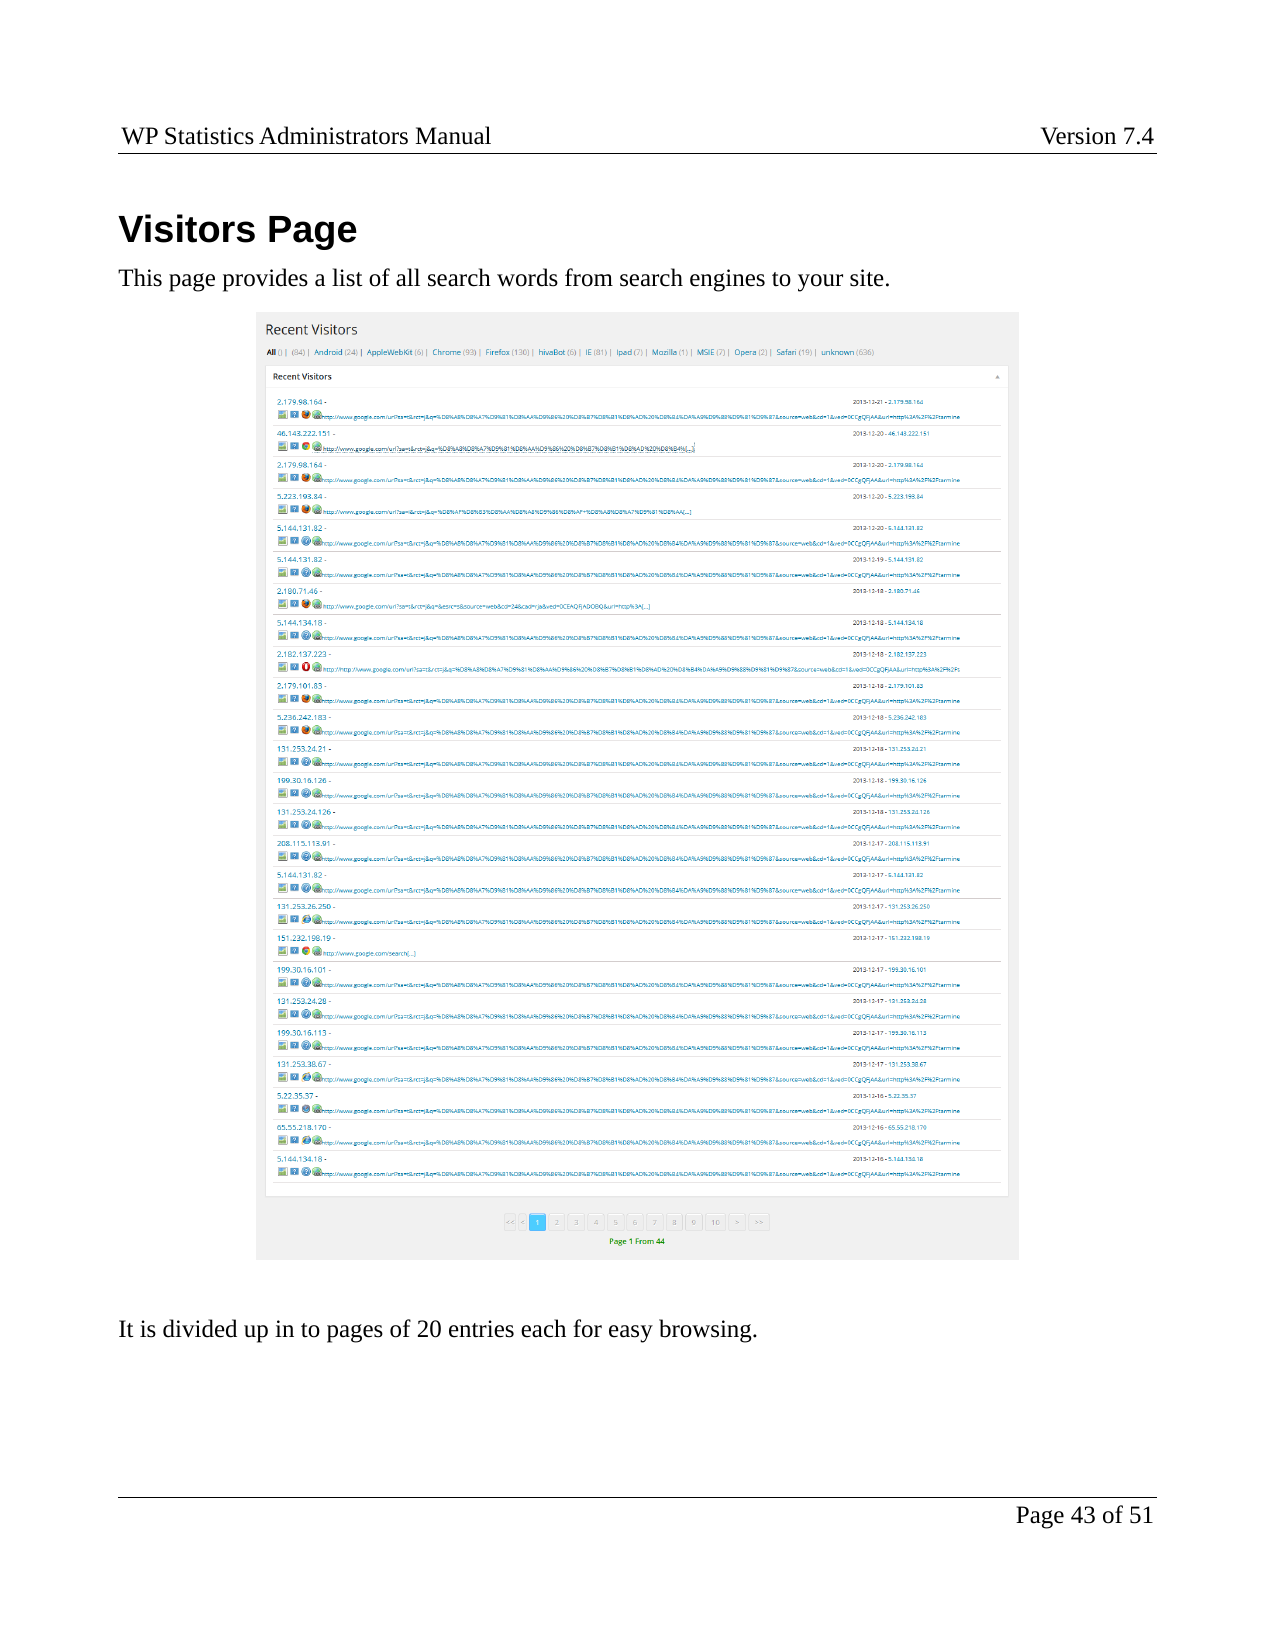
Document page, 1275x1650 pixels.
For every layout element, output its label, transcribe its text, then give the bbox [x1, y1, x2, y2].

text It is divided up in to pages of 20 entries each for easy browsing. [118, 1314, 1157, 1343]
picture [256, 312, 1019, 1260]
text This page provides a list of all search words from search engines to your site. [118, 263, 1157, 292]
subtitle Visitors Page [118, 207, 1157, 251]
